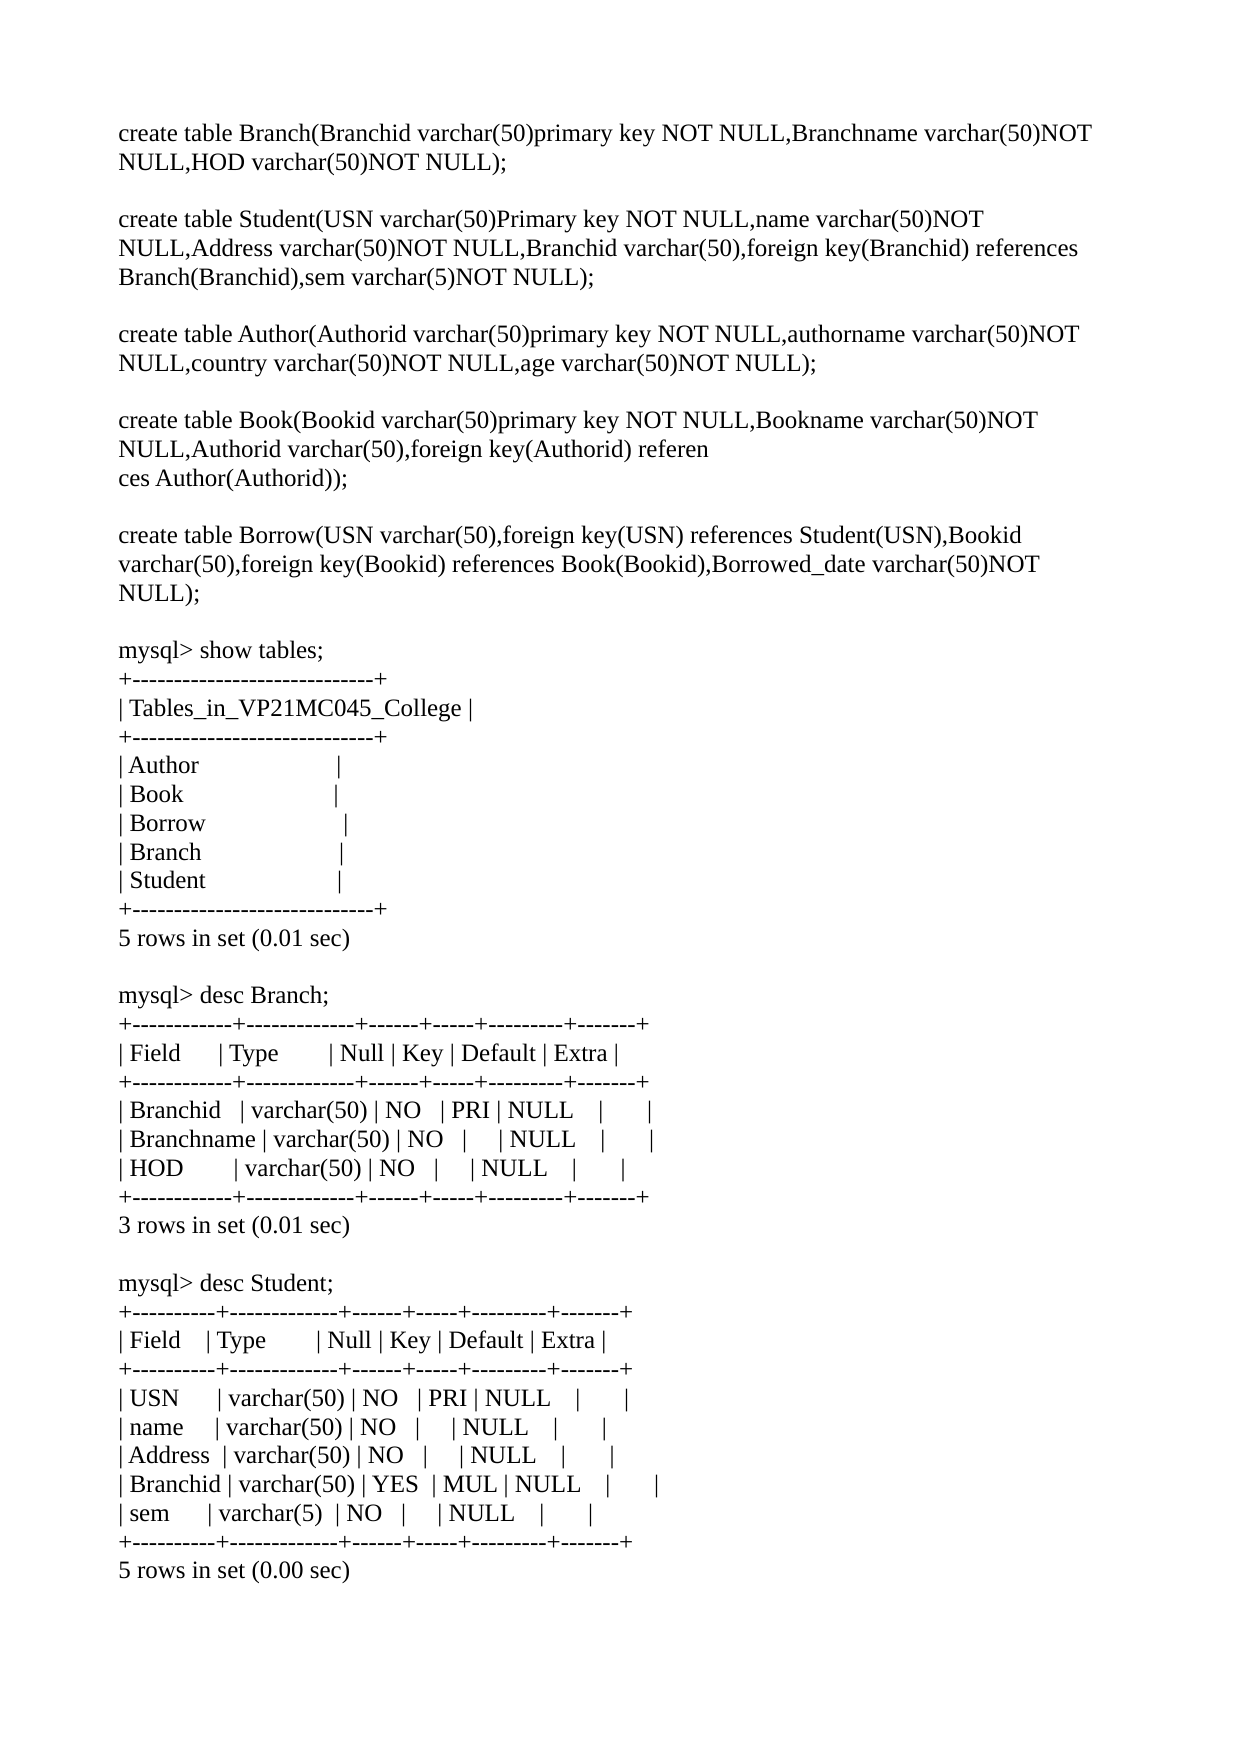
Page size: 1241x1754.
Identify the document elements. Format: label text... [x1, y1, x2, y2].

text create table Student(USN varchar(50)Primary key NOT NULL,name varchar(50)NOT NULL,Address varchar(50)NOT NULL,Branchid varchar(50),foreign key(Branchid) references Branch(Branchid),sem varchar(5)NOT NULL); [118, 204, 1122, 291]
text | USN | varchar(50) | NO | PRI | NULL | | [118, 1383, 1122, 1412]
text +----------+-------------+------+-----+---------+-------+ [118, 1527, 1122, 1556]
text 3 rows in set (0.01 sec) [118, 1211, 1122, 1239]
text | Branchid | varchar(50) | YES | MUL | NULL | | [118, 1469, 1122, 1498]
text create table Book(Bookid varchar(50)primary key NOT NULL,Bookname varchar(50)NOT NULL,Authorid varchar(50),foreign key(Authorid) referen [118, 406, 1122, 463]
text ces Author(Authorid)); [118, 463, 1122, 492]
text +-----------------------------+ [118, 722, 1122, 751]
text | Book | [118, 779, 1122, 808]
text | Borrow | [118, 808, 1122, 837]
text | sem | varchar(5) | NO | | NULL | | [118, 1498, 1122, 1527]
text | name | varchar(50) | NO | | NULL | | [118, 1412, 1122, 1441]
text | Field | Type | Null | Key | Default | Extra | [118, 1326, 1122, 1354]
text +------------+-------------+------+-----+---------+-------+ [118, 1009, 1122, 1038]
text 5 rows in set (0.00 sec) [118, 1556, 1122, 1584]
text 5 rows in set (0.01 sec) [118, 923, 1122, 952]
text mysql> desc Student; [118, 1268, 1122, 1297]
text | Address | varchar(50) | NO | | NULL | | [118, 1441, 1122, 1469]
text mysql> desc Branch; [118, 981, 1122, 1009]
text +----------+-------------+------+-----+---------+-------+ [118, 1297, 1122, 1326]
text | Author | [118, 751, 1122, 779]
text create table Borrow(USN varchar(50),foreign key(USN) references Student(USN),Bookid varchar(50),foreign key(Bookid) references Book(Bookid),Borrowed_date varchar(50)NOT NULL); [118, 521, 1122, 607]
text +-----------------------------+ [118, 894, 1122, 923]
text +------------+-------------+------+-----+---------+-------+ [118, 1182, 1122, 1211]
text +-----------------------------+ [118, 664, 1122, 693]
text | Branch | [118, 837, 1122, 866]
text create table Branch(Branchid varchar(50)primary key NOT NULL,Branchname varchar(50)NOT NULL,HOD varchar(50)NOT NULL); [118, 118, 1122, 176]
text mysql> show tables; [118, 636, 1122, 664]
text | Student | [118, 866, 1122, 894]
text | Tables_in_VP21MC045_College | [118, 693, 1122, 722]
text | Branchid | varchar(50) | NO | PRI | NULL | | [118, 1096, 1122, 1124]
text create table Author(Authorid varchar(50)primary key NOT NULL,authorname varchar(50)NOT NULL,country varchar(50)NOT NULL,age varchar(50)NOT NULL); [118, 319, 1122, 377]
text | Branchname | varchar(50) | NO | | NULL | | [118, 1124, 1122, 1153]
text | HOD | varchar(50) | NO | | NULL | | [118, 1153, 1122, 1182]
text | Field | Type | Null | Key | Default | Extra | [118, 1038, 1122, 1067]
text +------------+-------------+------+-----+---------+-------+ [118, 1067, 1122, 1096]
text +----------+-------------+------+-----+---------+-------+ [118, 1354, 1122, 1383]
